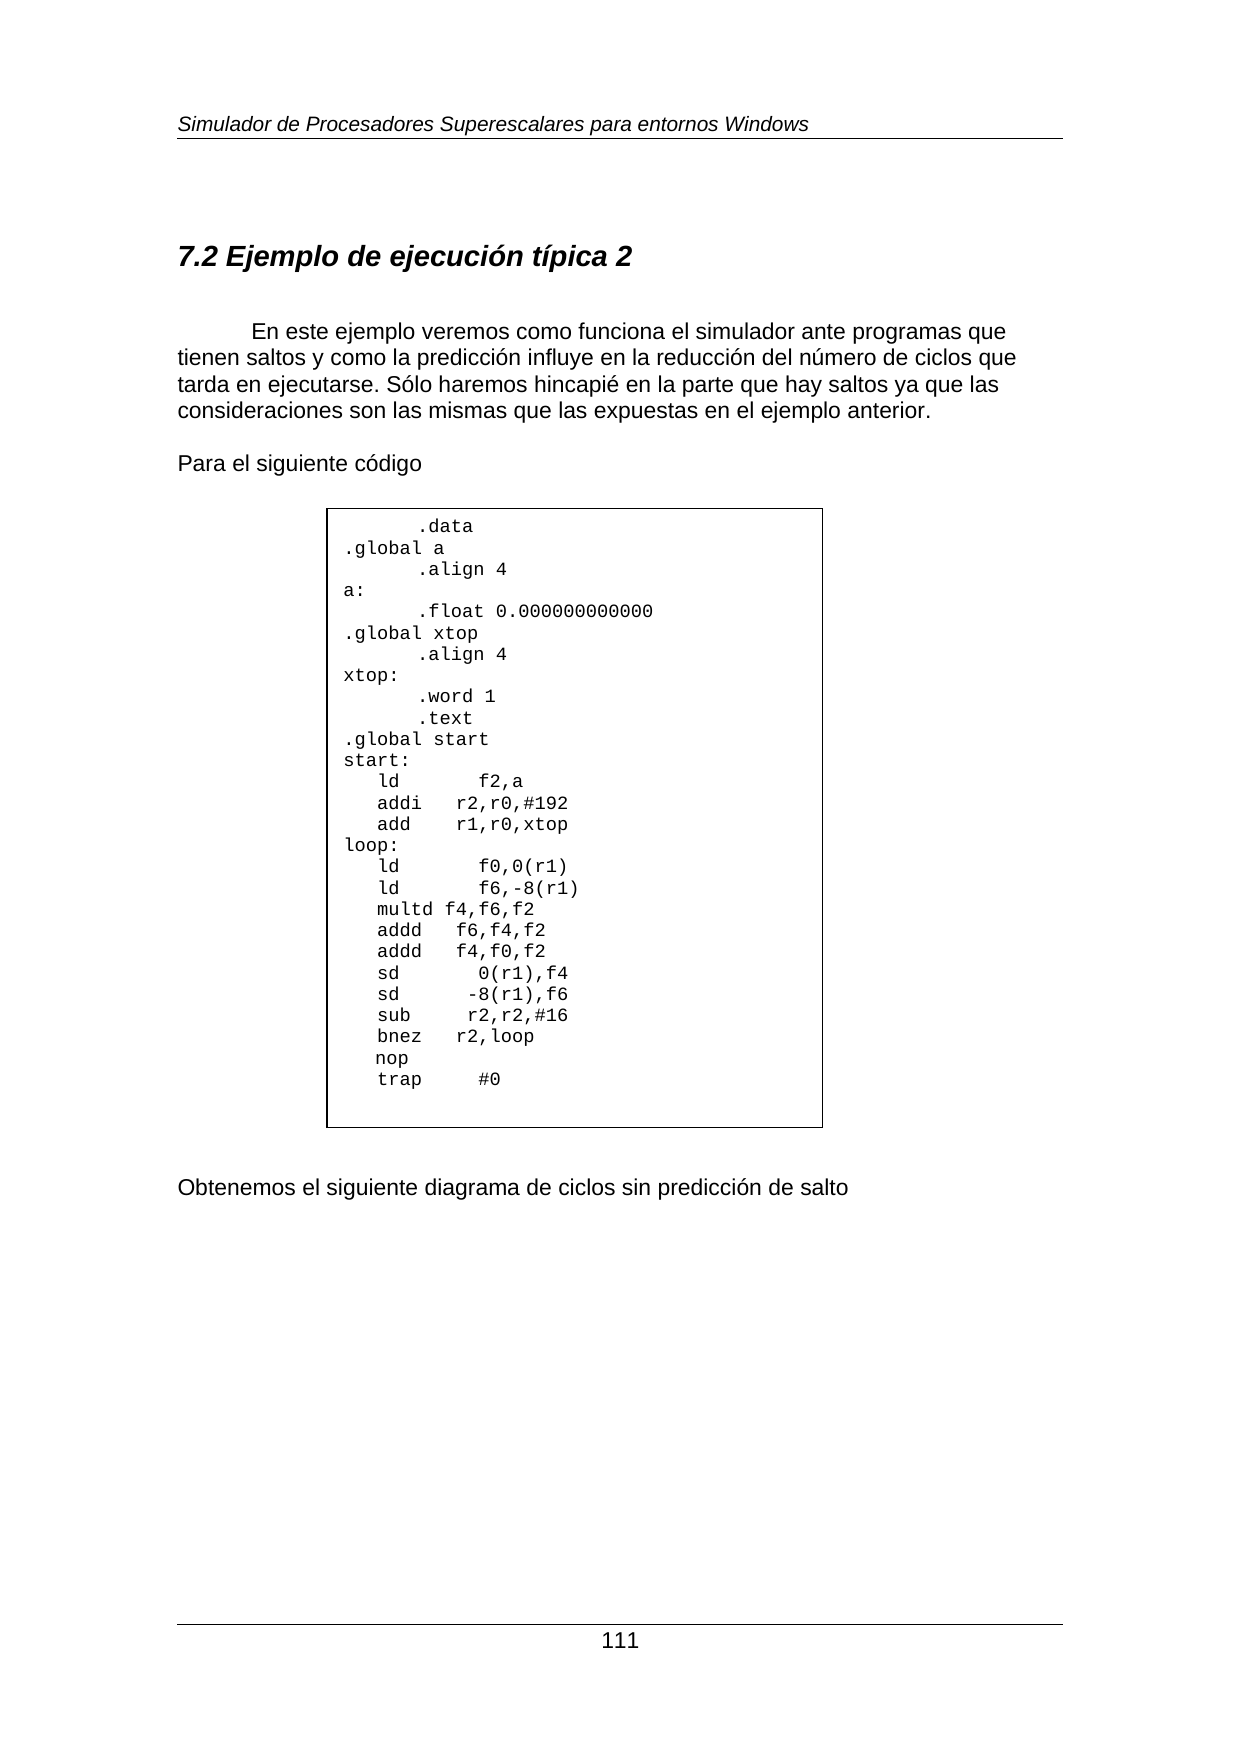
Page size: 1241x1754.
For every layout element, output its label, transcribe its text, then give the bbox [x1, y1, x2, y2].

text .global start [343, 730, 806, 751]
text En este ejemplo veremos como funciona el simulador ante programas que tienen saltos y como la predicción influye en la reducción del número de ciclos que tarda en ejecutarse. Sólo haremos hincapié en la parte que hay saltos ya que las consideraciones son las mismas que las expuestas en el ejemplo anterior. [177, 318, 1063, 423]
text .text [343, 708, 806, 730]
text xtop: [343, 666, 806, 687]
text ld f2,a [343, 772, 806, 793]
subtitle 7.2 Ejemplo de ejecución típica 2 [177, 238, 1063, 272]
text sub r2,r2,#16 [343, 1006, 806, 1027]
text sd 0(r1),f4 [343, 963, 806, 985]
text .data [343, 517, 806, 538]
text add r1,r0,xtop [343, 815, 806, 836]
text addd f4,f0,f2 [343, 942, 806, 963]
text ld f6,-8(r1) [343, 878, 806, 900]
text trap #0 [343, 1070, 806, 1091]
text a: [343, 581, 806, 602]
text .align 4 [343, 645, 806, 666]
text bnez r2,loop [343, 1027, 806, 1048]
text .float 0.000000000000 [343, 602, 806, 623]
text addi r2,r0,#192 [343, 793, 806, 815]
text .global xtop [343, 623, 806, 645]
text nop [343, 1048, 806, 1070]
text .align 4 [343, 560, 806, 581]
text .word 1 [343, 687, 806, 708]
text Obtenemos el siguiente diagrama de ciclos sin predicción de salto [177, 1173, 1063, 1200]
text loop: [343, 836, 806, 857]
text sd -8(r1),f6 [343, 985, 806, 1006]
text .global a [343, 538, 806, 560]
text start: [343, 751, 806, 772]
text addd f6,f4,f2 [343, 921, 806, 942]
text ld f0,0(r1) [343, 857, 806, 878]
text Para el siguiente código [177, 449, 1063, 476]
text multd f4,f6,f2 [343, 900, 806, 921]
